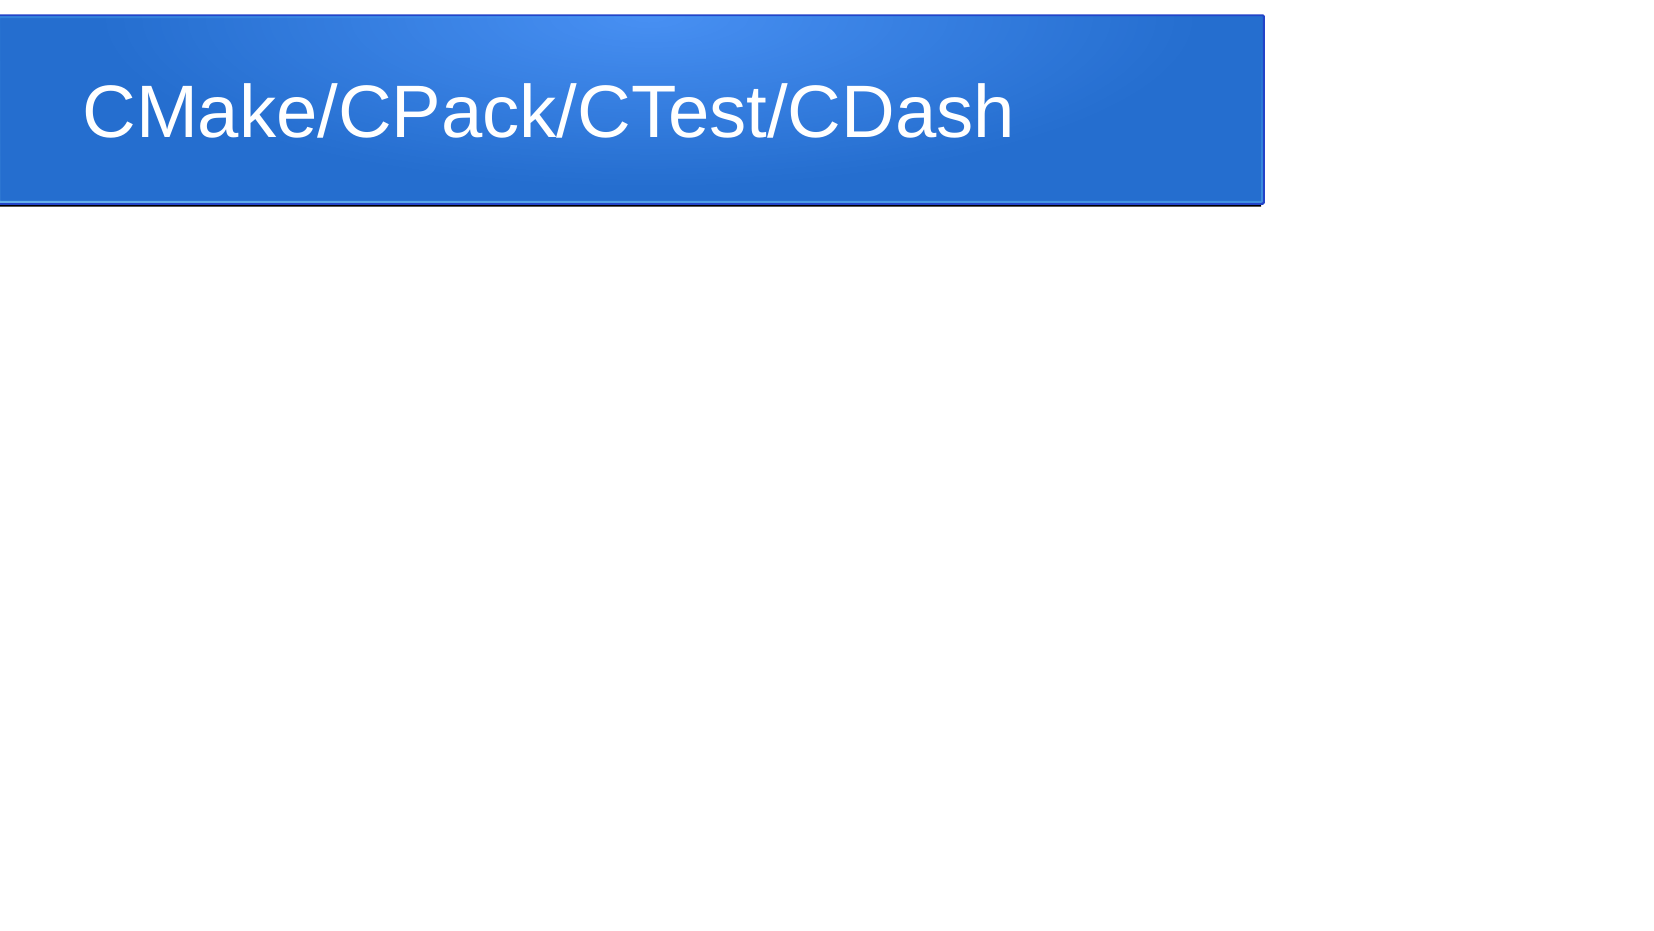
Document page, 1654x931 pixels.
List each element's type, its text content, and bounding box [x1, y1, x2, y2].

title CMake/CPack/CTest/CDash [82, 35, 1235, 189]
